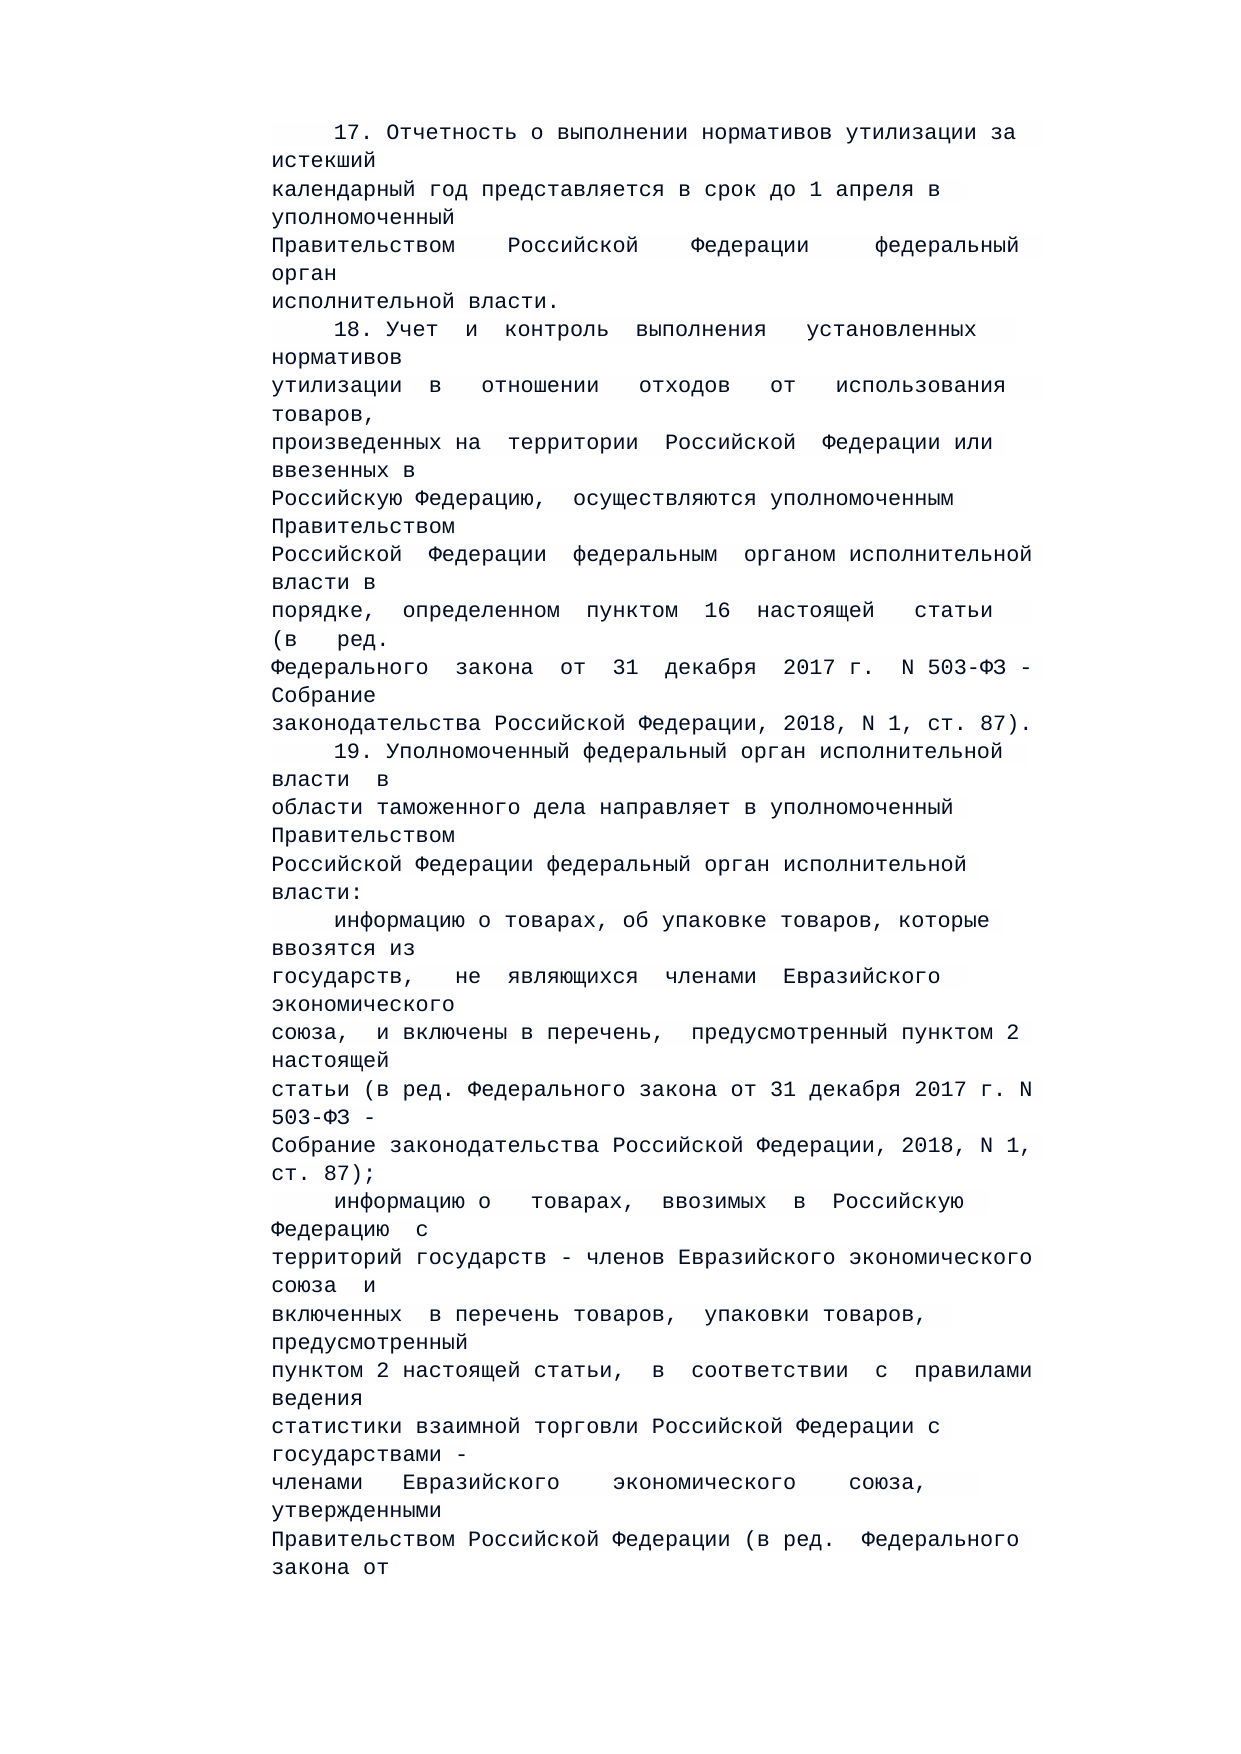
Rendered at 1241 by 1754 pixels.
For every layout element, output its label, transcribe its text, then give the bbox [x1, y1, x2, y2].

text Собрание законодательства Российской Федерации, 2018, N 1, ст. 87); [271, 1131, 1058, 1187]
text утилизации в отношении отходов от использования товаров, [271, 371, 1058, 427]
text территорий государств - членов Евразийского экономического союза и [271, 1243, 1058, 1299]
text Российской Федерации федеральный орган исполнительной власти: [271, 849, 1058, 906]
text Российскую Федерацию, осуществляются уполномоченным Правительством [271, 484, 1058, 540]
text информацию о товарах, об упаковке товаров, которые ввозятся из [271, 906, 1058, 962]
text союза, и включены в перечень, предусмотренный пунктом 2 настоящей [271, 1018, 1058, 1074]
text государств, не являющихся членами Евразийского экономического [271, 962, 1058, 1018]
text статьи (в ред. Федерального закона от 31 декабря 2017 г. N 503-ФЗ - [271, 1074, 1058, 1131]
text 17. Отчетность о выполнении нормативов утилизации за истекший [271, 118, 1058, 174]
text пунктом 2 настоящей статьи, в соответствии с правилами ведения [271, 1356, 1058, 1412]
text исполнительной власти. [271, 287, 1058, 315]
text законодательства Российской Федерации, 2018, N 1, ст. 87). [271, 709, 1058, 737]
text 19. Уполномоченный федеральный орган исполнительной власти в [271, 737, 1058, 793]
text Федерального закона от 31 декабря 2017 г. N 503-ФЗ - Собрание [271, 652, 1058, 709]
text включенных в перечень товаров, упаковки товаров, предусмотренный [271, 1299, 1058, 1356]
text Правительством Российской Федерации федеральный орган [271, 231, 1058, 287]
text произведенных на территории Российской Федерации или ввезенных в [271, 427, 1058, 484]
text календарный год представляется в срок до 1 апреля в уполномоченный [271, 174, 1058, 231]
text порядке, определенном пунктом 16 настоящей статьи (в ред. [271, 596, 1058, 652]
text 18. Учет и контроль выполнения установленных нормативов [271, 315, 1058, 371]
text Российской Федерации федеральным органом исполнительной власти в [271, 540, 1058, 596]
text области таможенного дела направляет в уполномоченный Правительством [271, 793, 1058, 849]
text статистики взаимной торговли Российской Федерации с государствами - [271, 1412, 1058, 1468]
text Правительством Российской Федерации (в ред. Федерального закона от [271, 1524, 1058, 1581]
text информацию о товарах, ввозимых в Российскую Федерацию с [271, 1187, 1058, 1243]
text членами Евразийского экономического союза, утвержденными [271, 1468, 1058, 1524]
